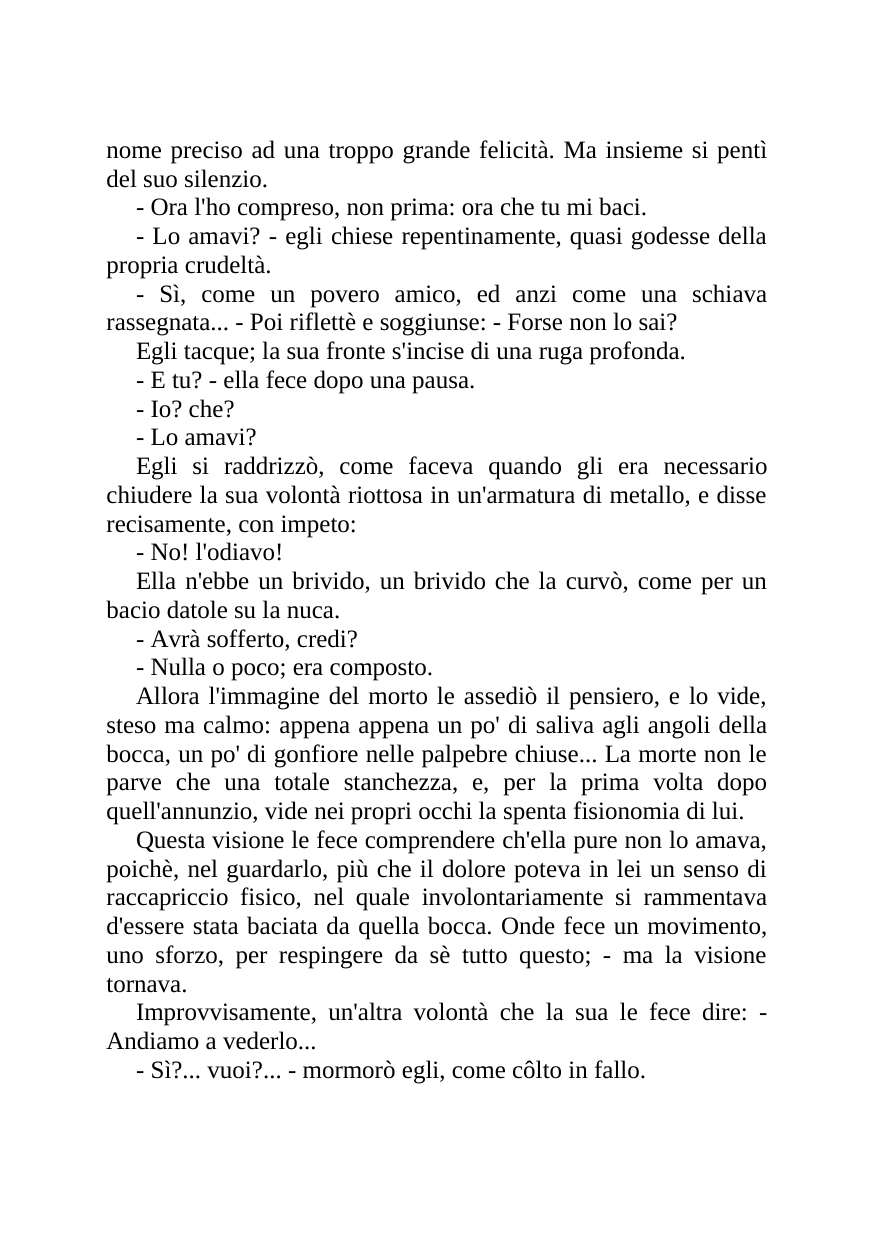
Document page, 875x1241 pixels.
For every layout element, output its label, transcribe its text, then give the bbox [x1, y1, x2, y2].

text - Avrà sofferto, credi? [106, 624, 768, 652]
text - E tu? - ella fece dopo una pausa. [106, 365, 768, 394]
text - Ora l'ho compreso, non prima: ora che tu mi baci. [106, 192, 768, 221]
text Questa visione le fece comprendere ch'ella pure non lo amava, poichè, nel guardarlo, più che il dolore poteva in lei un senso di raccapriccio fisico, nel quale involontariamente si rammentava d'essere stata baciata da quella bocca. Onde fece un movimento, uno sforzo, per respingere da sè tutto questo; - ma la visione tornava. [106, 825, 768, 997]
text - Nulla o poco; era composto. [106, 652, 768, 681]
text nome preciso ad una troppo grande felicità. Ma insieme si pentì del suo silenzio. [106, 135, 768, 192]
text - Sì, come un povero amico, ed anzi come una schiava rassegnata... - Poi riflettè e soggiunse: - Forse non lo sai? [106, 279, 768, 336]
text - Sì?... vuoi?... - mormorò egli, come côlto in fallo. [106, 1055, 768, 1084]
text Egli si raddrizzò, come faceva quando gli era necessario chiudere la sua volontà riottosa in un'armatura di metallo, e disse recisamente, con impeto: [106, 451, 768, 537]
text Ella n'ebbe un brivido, un brivido che la curvò, come per un bacio datole su la nuca. [106, 566, 768, 624]
text - Io? che? [106, 394, 768, 422]
text Improvvisamente, un'altra volontà che la sua le fece dire: - Andiamo a vederlo... [106, 997, 768, 1055]
text - No! l'odiavo! [106, 537, 768, 566]
text - Lo amavi? - egli chiese repentinamente, quasi godesse della propria crudeltà. [106, 221, 768, 279]
text - Lo amavi? [106, 422, 768, 451]
text Egli tacque; la sua fronte s'incise di una ruga profonda. [106, 336, 768, 365]
text Allora l'immagine del morto le assediò il pensiero, e lo vide, steso ma calmo: appena appena un po' di saliva agli angoli della bocca, un po' di gonfiore nelle palpebre chiuse... La morte non le parve che una totale stanchezza, e, per la prima volta dopo quell'annunzio, vide nei propri occhi la spenta fisionomia di lui. [106, 681, 768, 825]
